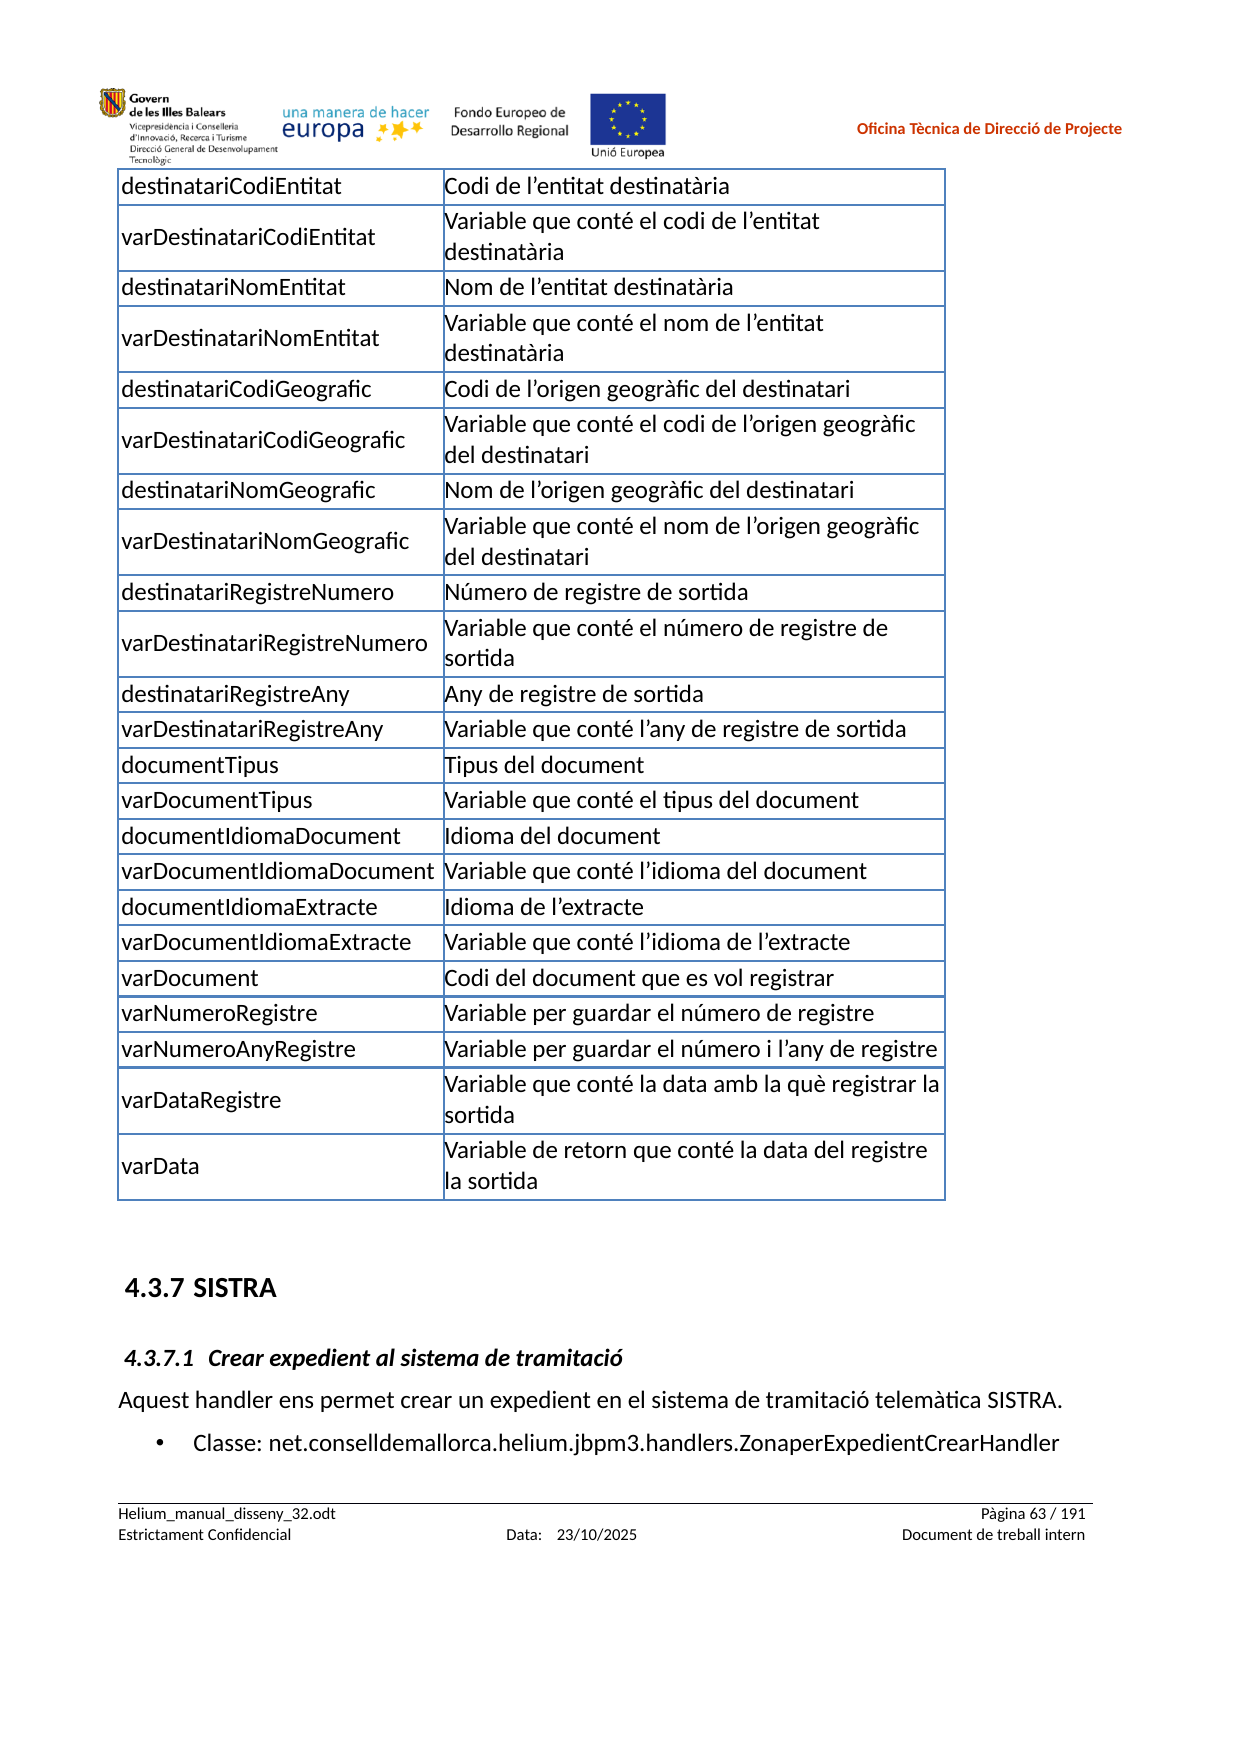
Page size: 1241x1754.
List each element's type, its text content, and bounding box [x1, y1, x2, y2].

table_cell Tipus del document [445, 749, 944, 782]
table_cell varDestinatariRegistreNumero [119, 612, 443, 676]
table_cell varDestinatariCodiGeografic [119, 409, 443, 473]
table_cell destinatariCodiEntitat [119, 170, 443, 203]
table_cell varDestinatariNomGeografic [119, 510, 443, 574]
table_cell Codi de l’entitat destinatària [445, 170, 944, 203]
table_cell destinatariRegistreNumero [119, 576, 443, 610]
table_cell varDestinatariRegistreAny [119, 713, 443, 747]
table_cell destinatariCodiGeografic [119, 373, 443, 407]
table_cell varNumeroRegistre [119, 998, 443, 1031]
table_cell Idioma del document [445, 820, 944, 853]
table_cell Variable que conté el codi de l’entitat destinatària [445, 206, 944, 269]
table_cell Variable que conté l’any de registre de sortida [445, 713, 944, 747]
table_cell Nom de l’entitat destinatària [445, 272, 944, 305]
table_cell Variable que conté el codi de l’origen geogràfic del destinatari [445, 409, 944, 473]
table_cell Codi del document que es vol registrar [445, 962, 944, 995]
table_cell varDocument [119, 962, 443, 995]
table_cell varNumeroAnyRegistre [119, 1033, 443, 1066]
table_cell Nom de l’origen geogràfic del destinatari [445, 475, 944, 508]
table_cell destinatariNomGeografic [119, 475, 443, 508]
table_cell Variable per guardar el número i l’any de registre [445, 1033, 944, 1066]
table_cell Variable de retorn que conté la data del registre la sortida [445, 1135, 944, 1198]
table_cell Variable que conté el nom de l’origen geogràfic del destinatari [445, 510, 944, 574]
table_cell varDocumentIdiomaDocument [119, 855, 443, 889]
table_cell destinatariNomEntitat [119, 272, 443, 305]
table_cell documentIdiomaDocument [119, 820, 443, 853]
table_cell varDestinatariCodiEntitat [119, 206, 443, 269]
table_cell varDocumentIdiomaExtracte [119, 926, 443, 960]
subtitle SISTRA [118, 1269, 1122, 1304]
table_cell documentTipus [119, 749, 443, 782]
table_cell varDestinatariNomEntitat [119, 307, 443, 371]
table_cell varDocumentTipus [119, 784, 443, 818]
table_cell destinatariRegistreAny [119, 678, 443, 711]
table_cell documentIdiomaExtracte [119, 891, 443, 924]
list Classe: net.conselldemallorca.helium.jbpm3.handlers.ZonaperExpedientCrearHandler [156, 1428, 1122, 1458]
table_cell Any de registre de sortida [445, 678, 944, 711]
table_cell Variable que conté el tipus del document [445, 784, 944, 818]
table_cell Idioma de l’extracte [445, 891, 944, 924]
table_cell Número de registre de sortida [445, 576, 944, 610]
picture [99, 87, 668, 166]
text Aquest handler ens permet crear un expedient en el sistema de tramitació telemàtica SISTRA. [118, 1384, 1122, 1415]
subtitle Crear expedient al sistema de tramitació [118, 1342, 1122, 1372]
table_cell Variable per guardar el número de registre [445, 998, 944, 1031]
table_cell Codi de l’origen geogràfic del destinatari [445, 373, 944, 407]
table_cell Variable que conté el nom de l’entitat destinatària [445, 307, 944, 371]
table_cell varData [119, 1135, 443, 1198]
table_cell varDataRegistre [119, 1069, 443, 1132]
table_cell Variable que conté la data amb la què registrar la sortida [445, 1069, 944, 1132]
table_cell Variable que conté l’idioma del document [445, 855, 944, 889]
table_cell Variable que conté l’idioma de l’extracte [445, 926, 944, 960]
table_cell Variable que conté el número de registre de sortida [445, 612, 944, 676]
